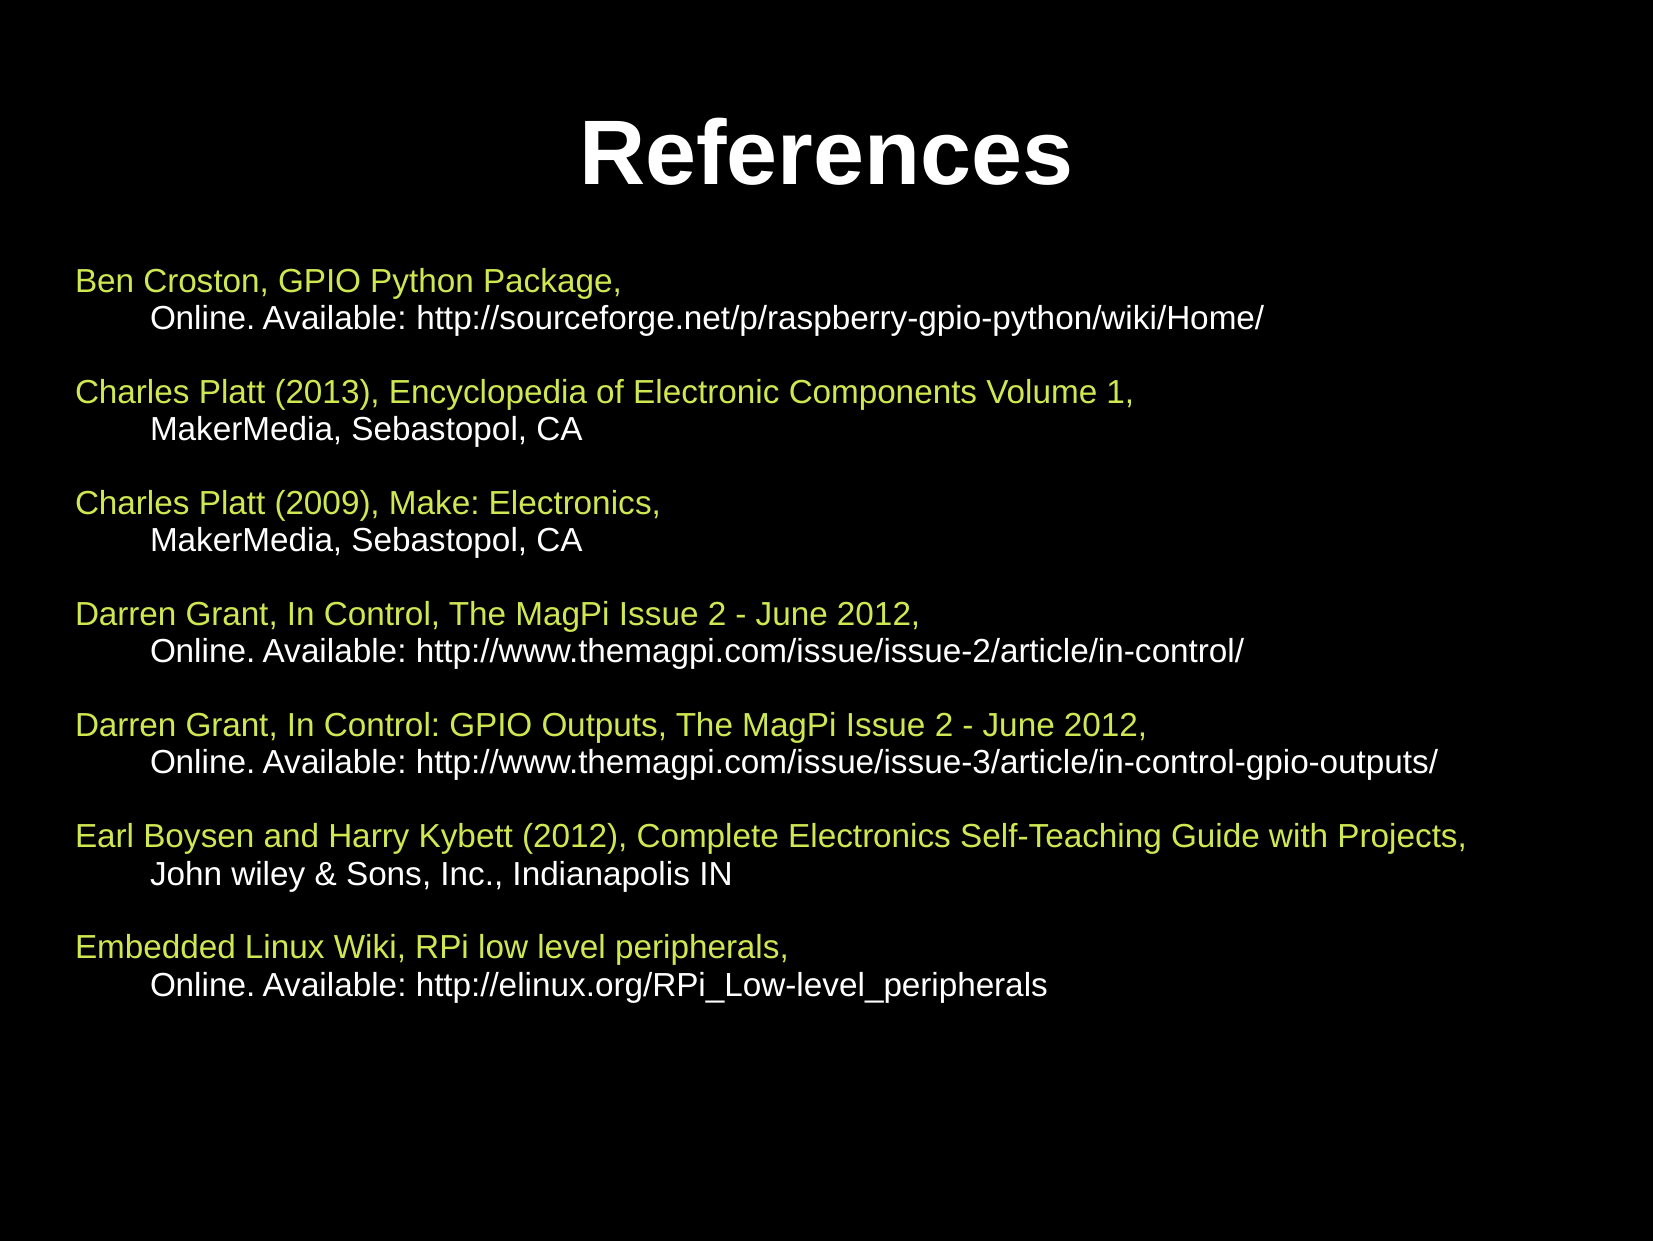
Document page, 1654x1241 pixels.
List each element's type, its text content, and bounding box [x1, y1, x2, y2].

title References [82, 49, 1571, 257]
subtitle Ben Croston, GPIO Python Package, Online. Available: http://sourceforge.net/p/raspberry-gpio-python/wiki/Home/ Charles Platt (2013), Encyclopedia of Electronic Components Volume 1, MakerMedia, Sebastopol, CA Charles Platt (2009), Make: Electronics, MakerMedia, Sebastopol, CA Darren Grant, In Control, The MagPi Issue 2 - June 2012, Online. Available: http://www.themagpi.com/issue/issue-2/article/in-control/ Darren Grant, In Control: GPIO Outputs, The MagPi Issue 2 - June 2012, Online. Available: http://www.themagpi.com/issue/issue-3/article/in-control-gpio-outputs/ Earl Boysen and Harry Kybett (2012), Complete Electronics Self-Teaching Guide with Projects, John wiley & Sons, Inc., Indianapolis IN Embedded Linux Wiki, RPi low level peripherals, Online. Available: http://elinux.org/RPi_Low-level_peripherals [75, 262, 1563, 1008]
